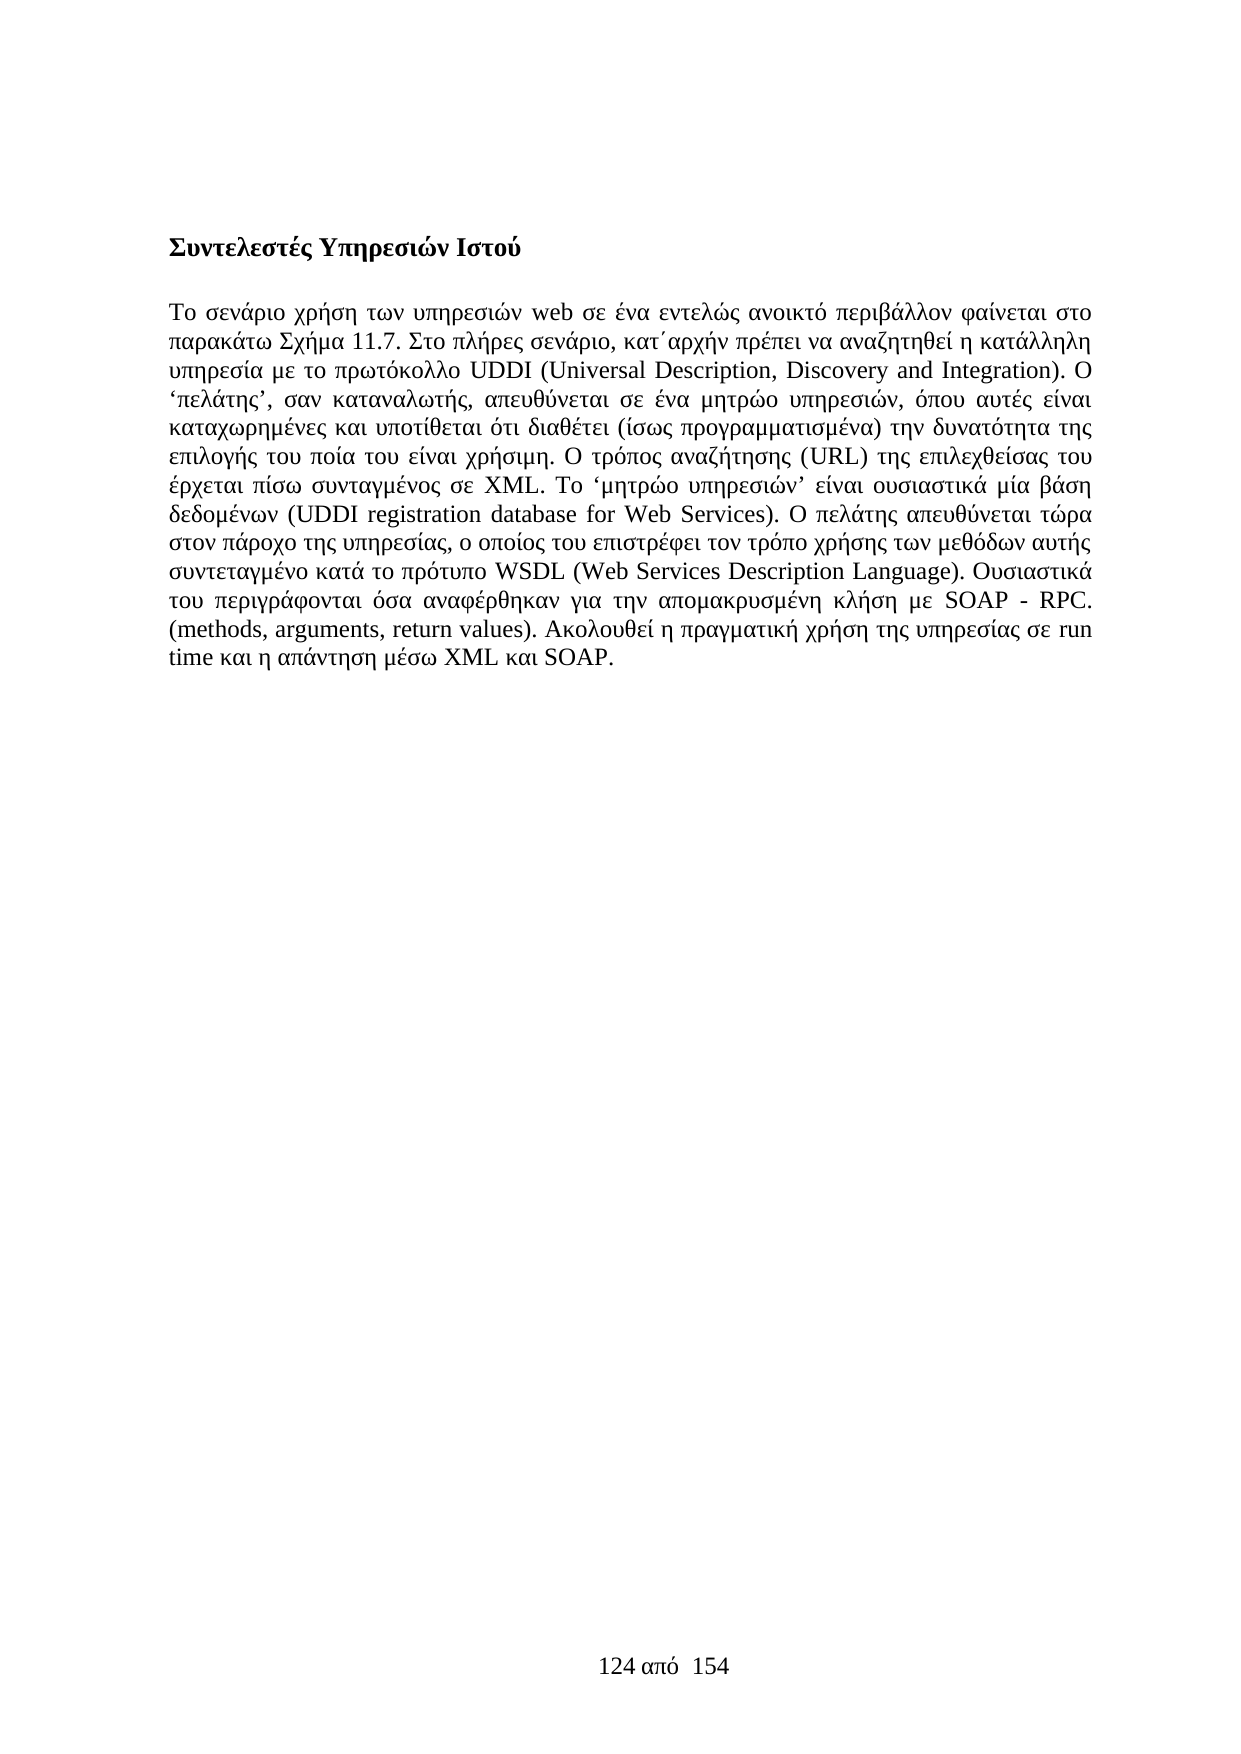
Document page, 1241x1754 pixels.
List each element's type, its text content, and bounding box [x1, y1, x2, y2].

text Το σενάριο χρήση των υπηρεσιών web σε ένα εντελώς ανοικτό περιβάλλον φαίνεται στο παρακάτω Σχήμα 11.7. Στο πλήρες σενάριο, κατ΄αρχήν πρέπει να αναζητηθεί η κατάλληλη υπηρεσία με το πρωτόκολλο UDDI (Universal Description, Discovery and Integration). Ο ‘πελάτης’, σαν καταναλωτής, απευθύνεται σε ένα μητρώο υπηρεσιών, όπου αυτές είναι καταχωρημένες και υποτίθεται ότι διαθέτει (ίσως προγραμματισμένα) την δυνατότητα της επιλογής του ποία του είναι χρήσιμη. Ο τρόπος αναζήτησης (URL) της επιλεχθείσας του έρχεται πίσω συνταγμένος σε XML. Το ‘μητρώο υπηρεσιών’ είναι ουσιαστικά μία βάση δεδομένων (UDDI registration database for Web Services). Ο πελάτης απευθύνεται τώρα στον πάροχο της υπηρεσίας, ο οποίος του επιστρέφει τον τρόπο χρήσης των μεθόδων αυτής συντεταγμένο κατά το πρότυπο WSDL (Web Services Description Language). Ουσιαστικά του περιγράφονται όσα αναφέρθηκαν για την απομακρυσμένη κλήση με SOAP - RPC. (methods, arguments, return values). Ακολουθεί η πραγματική χρήση της υπηρεσίας σε run time και η απάντηση μέσω XML και SOAP. [169, 297, 1092, 671]
subtitle Συντελεστές Υπηρεσιών Ιστού [169, 231, 1092, 262]
